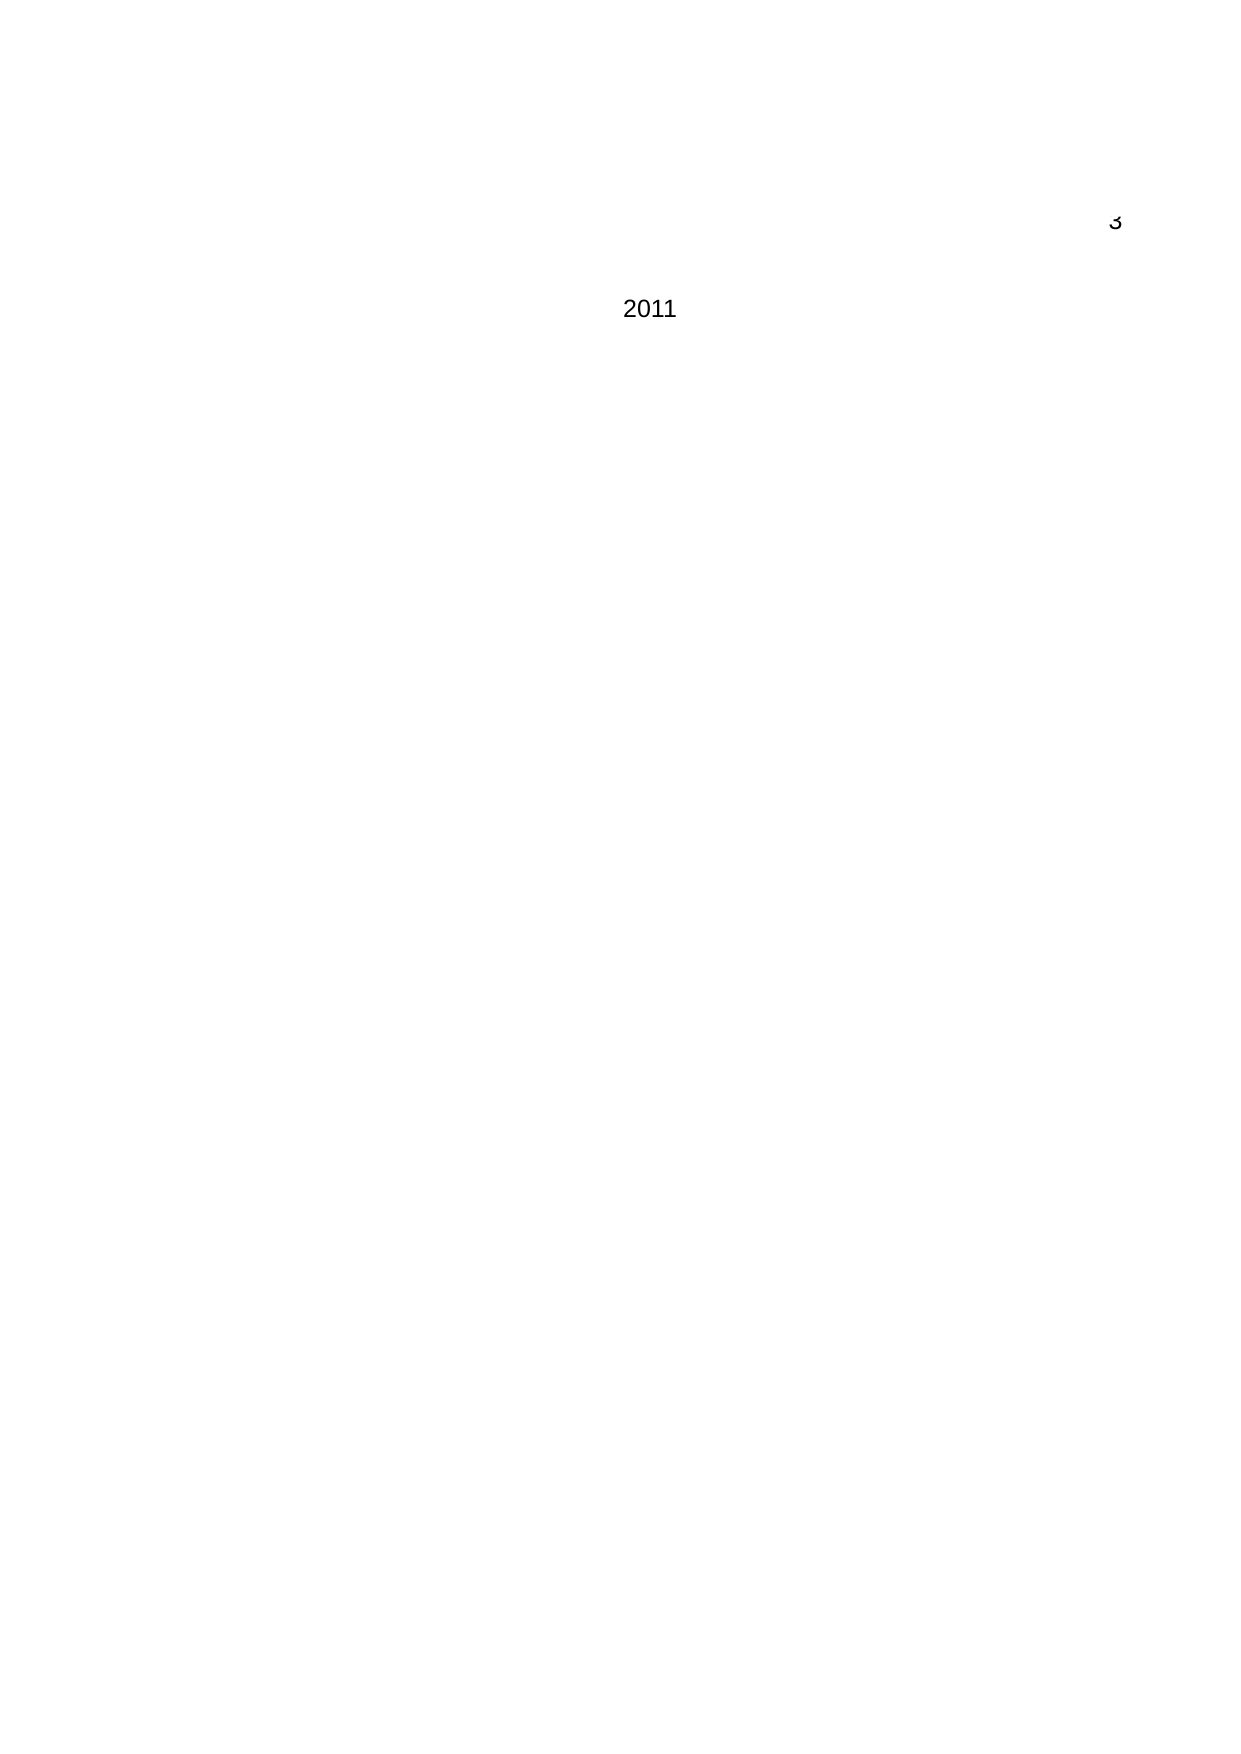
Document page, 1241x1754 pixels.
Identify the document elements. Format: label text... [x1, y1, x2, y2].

text 2011 [177, 294, 1122, 322]
